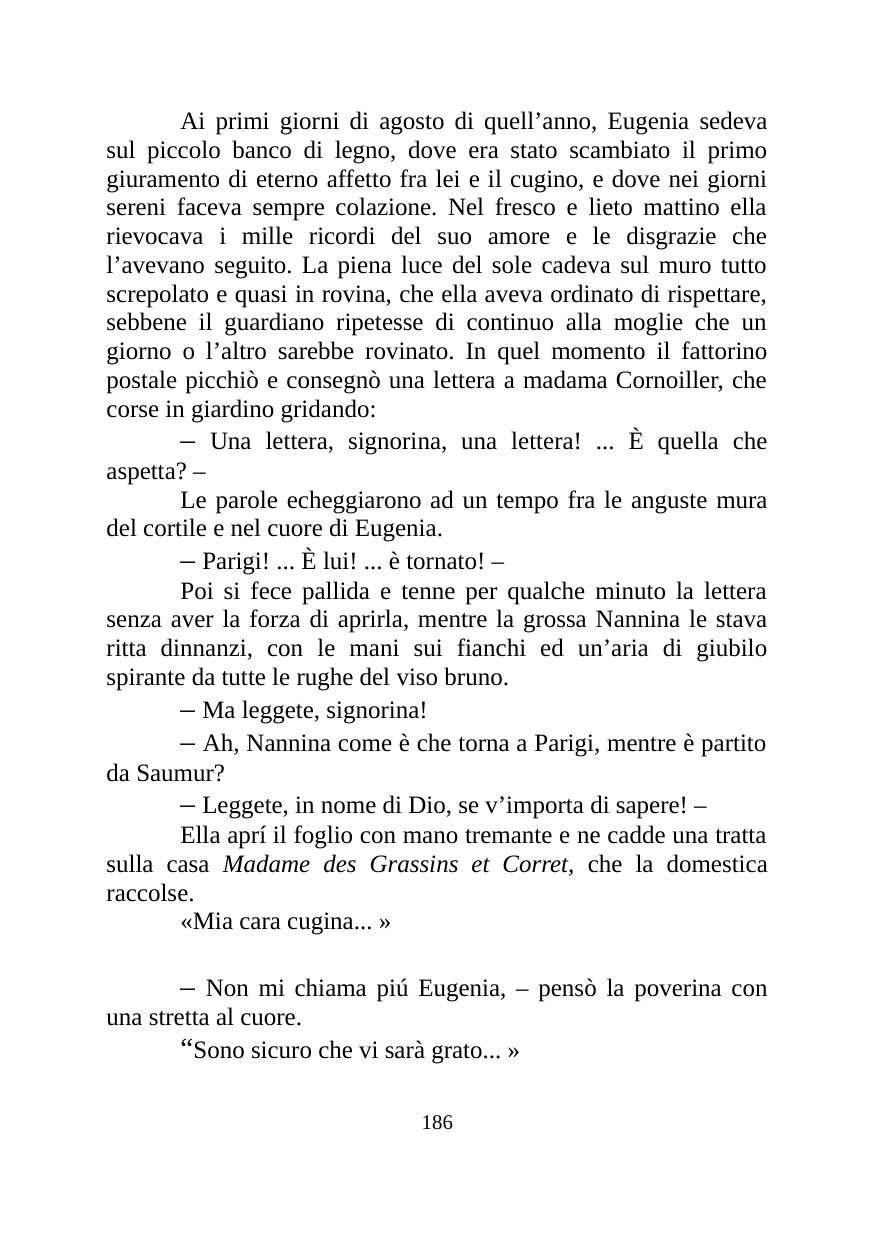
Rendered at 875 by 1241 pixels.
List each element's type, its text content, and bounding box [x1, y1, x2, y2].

text – Leggete, in nome di Dio, se v’importa di sapere! – [106, 787, 768, 820]
text «Mia cara cugina... » [106, 906, 768, 935]
text – Parigi! ... È lui! ... è tornato! – [106, 542, 768, 576]
text Ella aprí il foglio con mano tremante e ne cadde una tratta sulla casa Madame des Grassins et Corret, che la domestica raccolse. [106, 820, 768, 906]
text “Sono sicuro che vi sarà grato... » [106, 1031, 768, 1064]
text – Non mi chiama piú Eugenia, – pensò la poverina con una stretta al cuore. [106, 969, 768, 1031]
text Ai primi giorni di agosto di quell’anno, Eugenia sedeva sul piccolo banco di legno, dove era stato scambiato il primo giuramento di eterno affetto fra lei e il cugino, e dove nei giorni sereni faceva sempre colazione. Nel fresco e lieto mattino ella rievocava i mille ricordi del suo amore e le disgrazie che l’avevano seguito. La piena luce del sole cadeva sul muro tutto screpolato e quasi in rovina, che ella aveva ordinato di rispettare, sebbene il guardiano ripetesse di continuo alla moglie che un giorno o l’altro sarebbe rovinato. In quel momento il fattorino postale picchiò e consegnò una lettera a madama Cornoiller, che corse in giardino gridando: [106, 106, 768, 422]
text – Ah, Nannina come è che torna a Parigi, mentre è partito da Saumur? [106, 724, 768, 787]
text Poi si fece pallida e tenne per qualche minuto la lettera senza aver la forza di aprirla, mentre la grossa Nannina le stava ritta dinnanzi, con le mani sui fianchi ed un’aria di giubilo spirante da tutte le rughe del viso bruno. [106, 576, 768, 691]
text Le parole echeggiarono ad un tempo fra le anguste mura del cortile e nel cuore di Eugenia. [106, 485, 768, 542]
text – Ma leggete, signorina! [106, 691, 768, 724]
text – Una lettera, signorina, una lettera! ... È quella che aspetta? – [106, 422, 768, 485]
